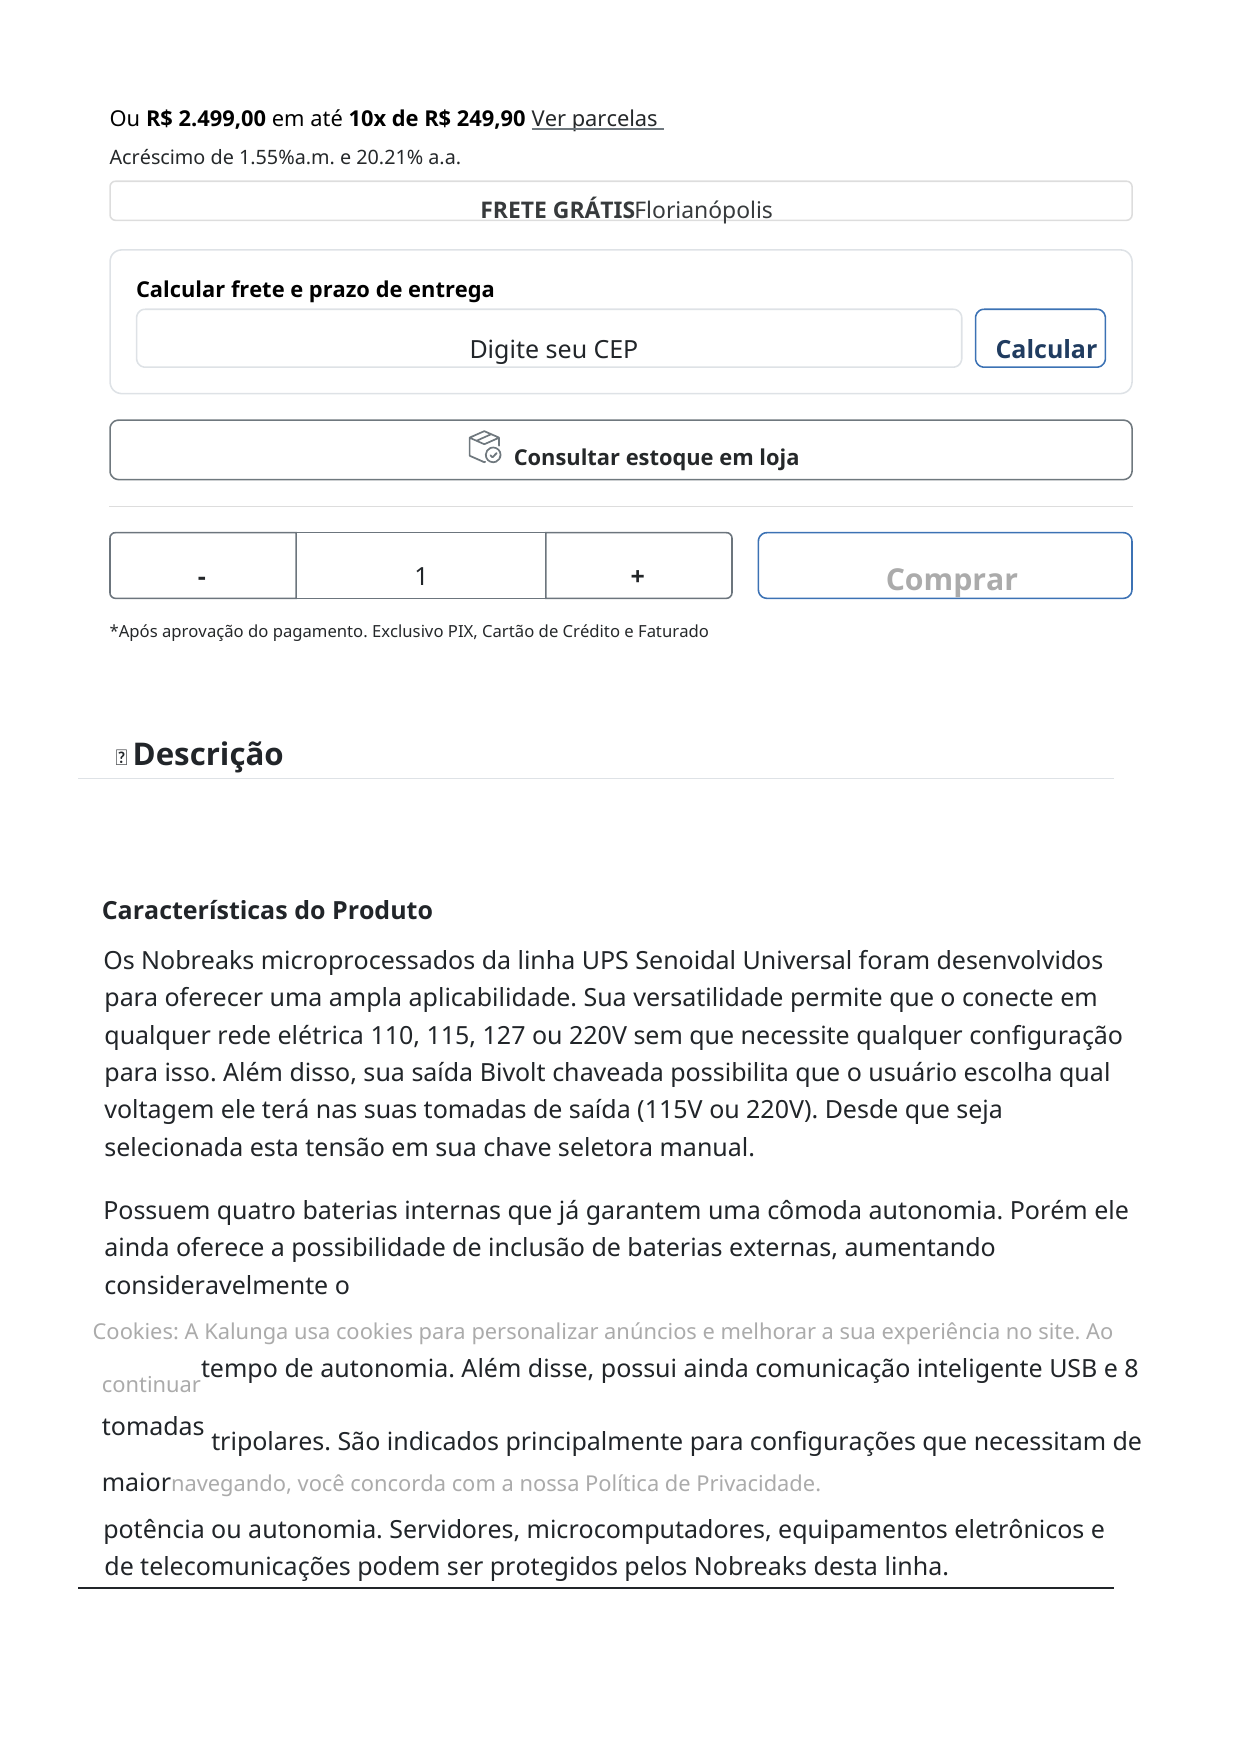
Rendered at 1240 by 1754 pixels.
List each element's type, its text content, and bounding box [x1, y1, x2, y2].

text Os Nobreaks microprocessados da linha UPS Senoidal Universal foram desenvolvidos para oferecer uma ampla aplicabilidade. Sua versatilidade permite que o conecte em qualquer rede elétrica 110, 115, 127 ou 220V sem que necessite qualquer configuração para isso. Além disso, sua saída Bivolt chaveada possibilita que o usuário escolha qual voltagem ele terá nas suas tomadas de saída (115V ou 220V). Desde que seja selecionada esta tensão em sua chave seletora manual. [103, 943, 1134, 1164]
text Possuem quatro baterias internas que já garantem uma cômoda autonomia. Porém ele ainda oferece a possibilidade de inclusão de baterias externas, aumentando consideravelmente o [103, 1192, 1134, 1301]
text Ou R$ 2.499,00 em até 10x de R$ 249,90 Ver parcelas Acréscimo de 1.55%a.m. e 20.21% a.a. [109, 103, 725, 171]
text Características do Produto [102, 892, 1147, 926]
text potência ou autonomia. Servidores, microcomputadores, equipamentos eletrônicos e de telecomunicações podem ser protegidos pelos Nobreaks desta linha. [103, 1511, 1134, 1583]
subtitle  Descrição [116, 732, 1147, 775]
text Cookies: A Kalunga usa cookies para personalizar anúncios e melhorar a sua experiência no site. Ao continuartempo de autonomia. Além disse, possui ainda comunicação inteligente USB e 8 tomadas tripolares. São indicados principalmente para configurações que necessitam de maiornavegando, você concorda com a nossa Política de Privacidade. [92, 1316, 1148, 1498]
text *Após aprovação do pagamento. Exclusivo PIX, Cartão de Crédito e Faturado [109, 620, 1147, 642]
